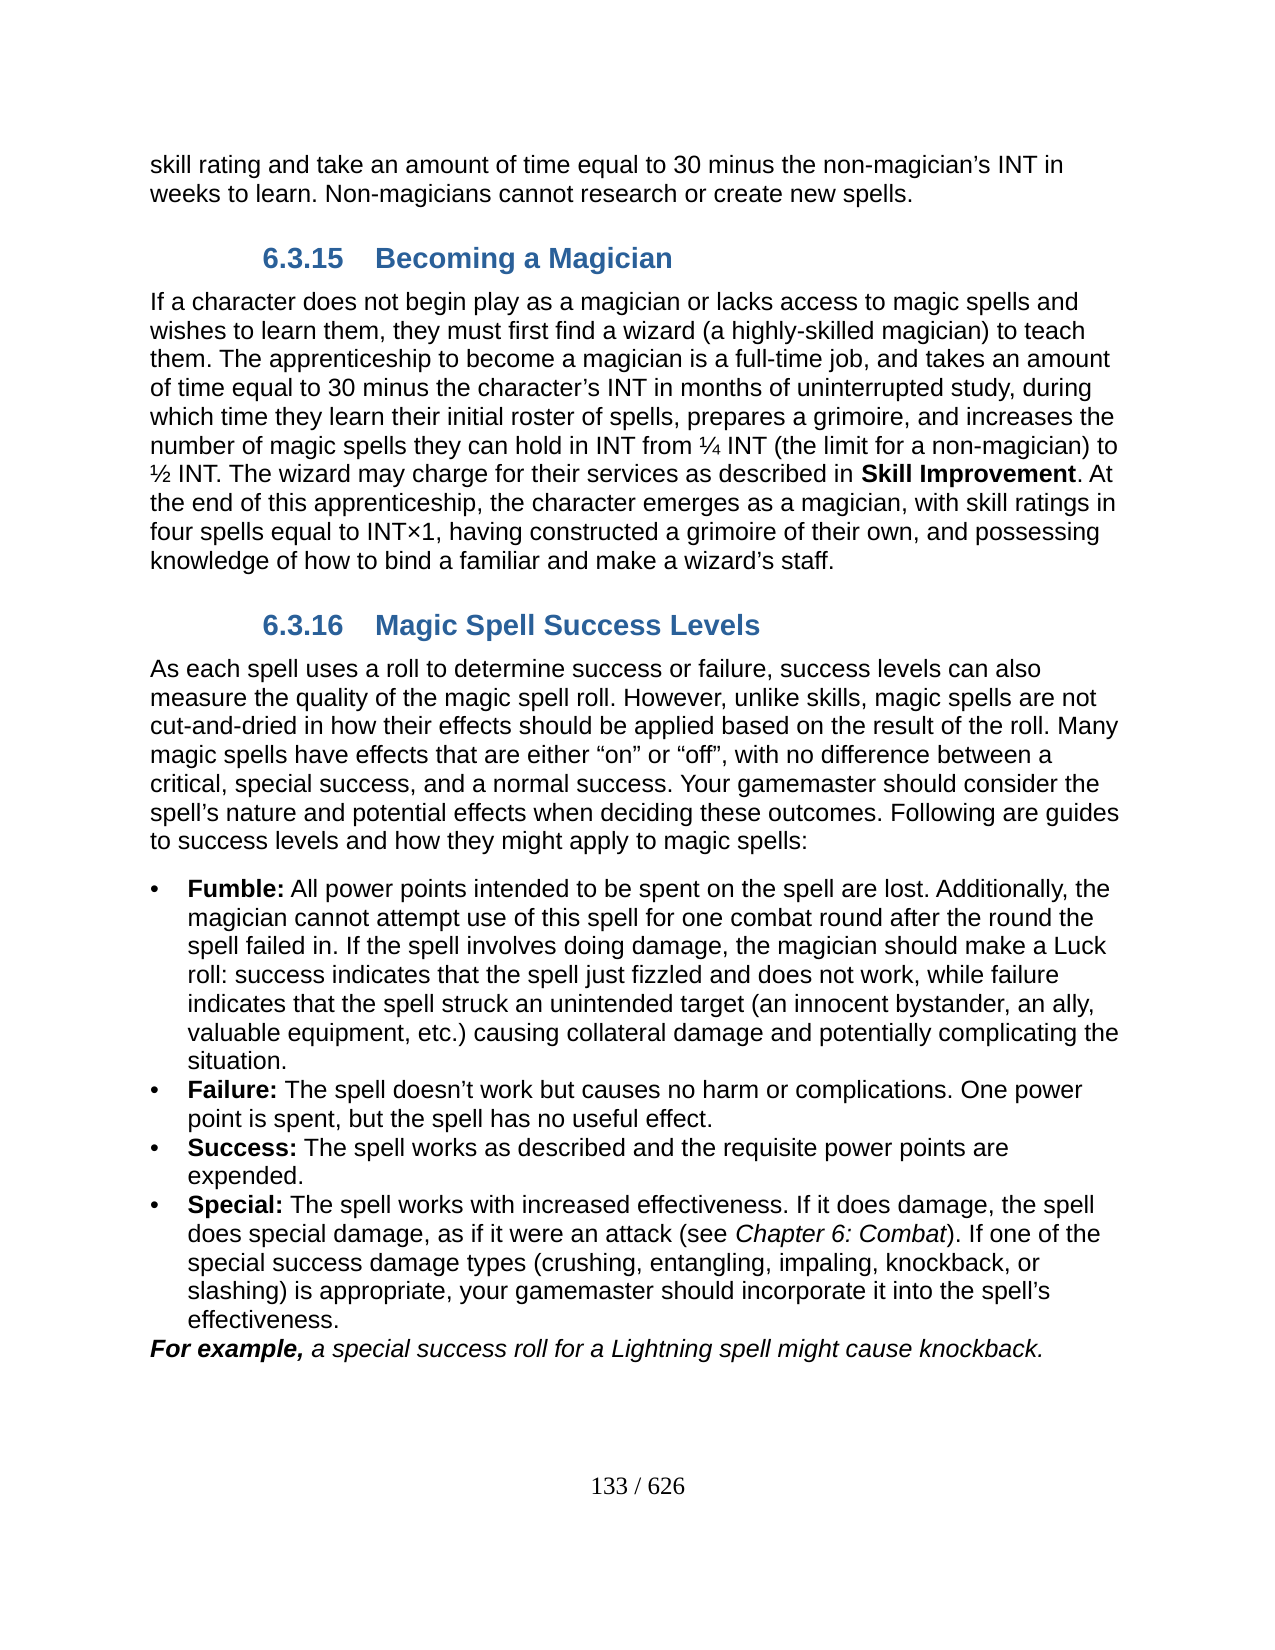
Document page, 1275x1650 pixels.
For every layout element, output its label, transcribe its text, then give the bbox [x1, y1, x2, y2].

text skill rating and take an amount of time equal to 30 minus the non-magician’s INT in weeks to learn. Non-magicians cannot research or create new spells. [150, 150, 1125, 207]
subtitle Magic Spell Success Levels [262, 608, 1125, 641]
text If a character does not begin play as a magician or lacks access to magic spells and wishes to learn them, they must first find a wizard (a highly-skilled magician) to teach them. The apprenticeship to become a magician is a full-time job, and takes an amount of time equal to 30 minus the character’s INT in months of uninterrupted study, during which time they learn their initial roster of spells, prepares a grimoire, and increases the number of magic spells they can hold in INT from ¼ INT (the limit for a non-magician) to ½ INT. The wizard may charge for their services as described in Skill Improvement. At the end of this apprenticeship, the character emerges as a magician, with skill ratings in four spells equal to INT×1, having constructed a grimoire of their own, and possessing knowledge of how to bind a familiar and make a wizard’s staff. [150, 287, 1125, 574]
text • Success: The spell works as described and the requisite power points are expended. [150, 1132, 1125, 1190]
text As each spell uses a roll to determine success or failure, success levels can also measure the quality of the magic spell roll. However, unlike skills, magic spells are not cut-and-dried in how their effects should be applied based on the result of the roll. Many magic spells have effects that are either “on” or “off”, with no difference between a critical, special success, and a normal success. Your gamemaster should consider the spell’s nature and potential effects when deciding these outcomes. Following are guides to success levels and how they might apply to magic spells: [150, 654, 1125, 855]
text • Special: The spell works with increased effectiveness. If it does damage, the spell does special damage, as if it were an attack (see Chapter 6: Combat). If one of the special success damage types (crushing, entangling, impaling, knockback, or slashing) is appropriate, your gamemaster should incorporate it into the spell’s effectiveness. [150, 1190, 1125, 1334]
text • Fumble: All power points intended to be spent on the spell are lost. Additionally, the magician cannot attempt use of this spell for one combat round after the round the spell failed in. If the spell involves doing damage, the magician should make a Luck roll: success indicates that the spell just fizzled and does not work, while failure indicates that the spell struck an unintended target (an innocent bystander, an ally, valuable equipment, etc.) causing collateral damage and potentially complicating the situation. [150, 874, 1125, 1075]
subtitle Becoming a Magician [262, 241, 1125, 274]
text For example, a special success roll for a Lightning spell might cause knockback. [150, 1334, 1125, 1362]
text • Failure: The spell doesn’t work but causes no harm or complications. One power point is spent, but the spell has no useful effect. [150, 1075, 1125, 1132]
